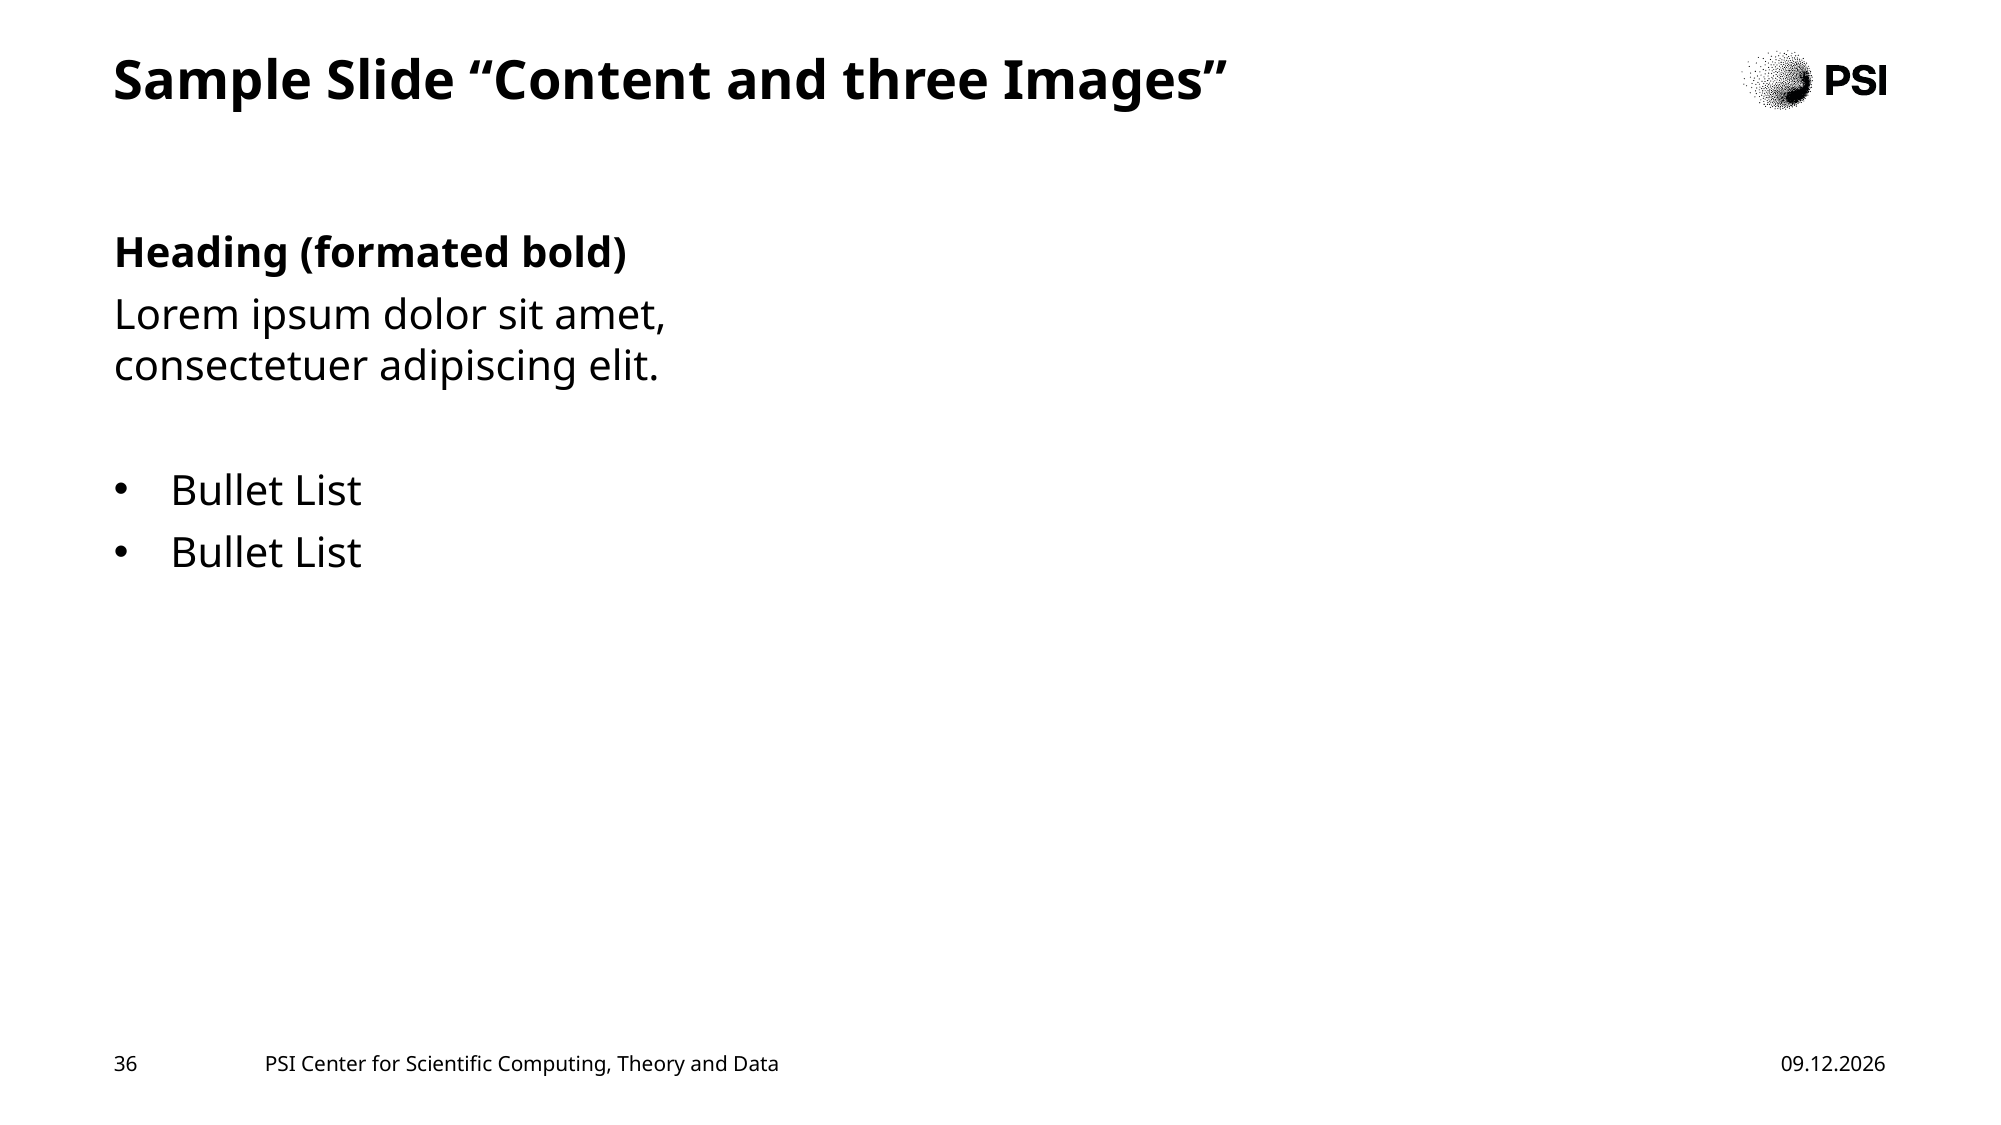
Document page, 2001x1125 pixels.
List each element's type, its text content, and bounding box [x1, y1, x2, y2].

title Sample Slide “Content and three Images” [114, 45, 1585, 179]
list Heading (formated bold) Lorem ipsum dolor sit amet, consectetuer adipiscing elit. Bullet List Bullet List [114, 225, 681, 988]
